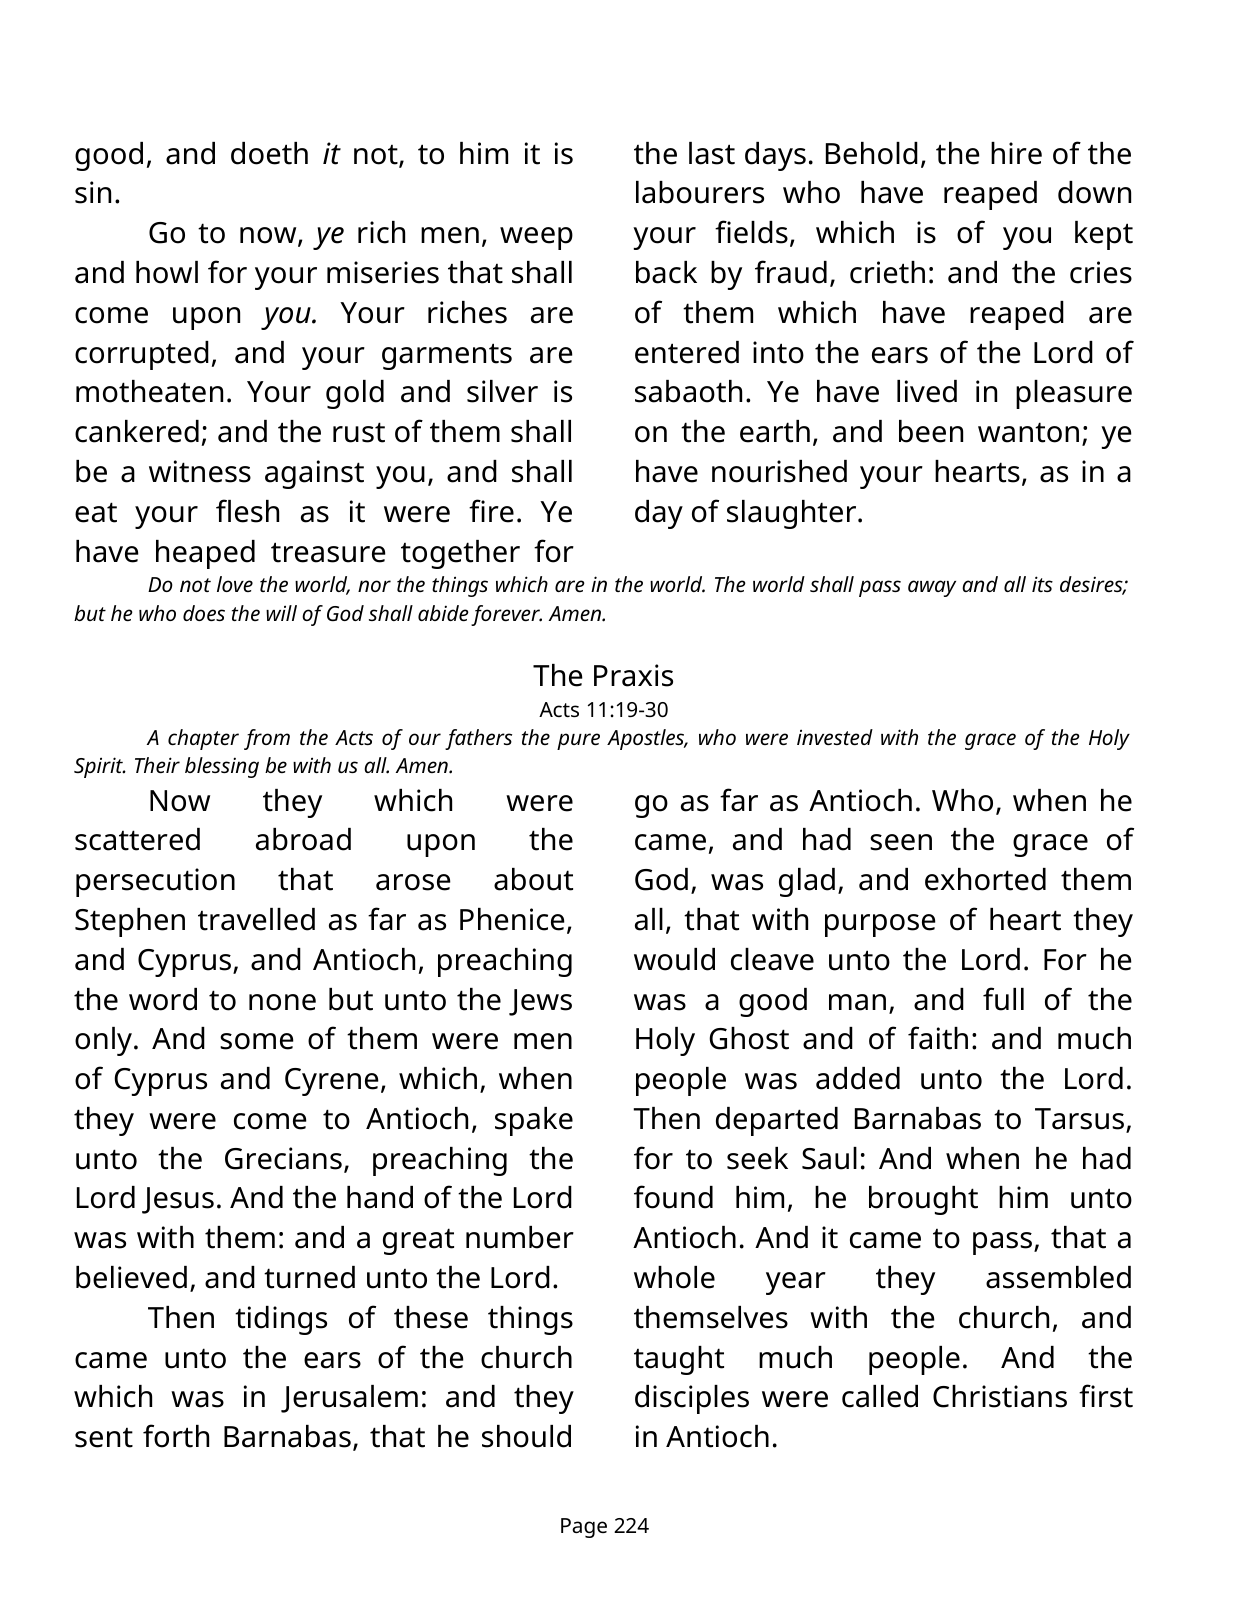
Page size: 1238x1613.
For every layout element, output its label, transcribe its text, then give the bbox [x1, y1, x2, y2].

text the last days. Behold, the hire of the labourers who have reaped down your fields, which is of you kept back by fraud, crieth: and the cries of them which have reaped are entered into the ears of the Lord of sabaoth. Ye have lived in pleasure on the earth, and been wanton; ye have nourished your hearts, as in a day of slaughter. [633, 133, 1134, 531]
text The Praxis [74, 655, 1134, 695]
text Now they which were scattered abroad upon the persecution that arose about Stephen travelled as far as Phenice, and Cyprus, and Antioch, preaching the word to none but unto the Jews only. And some of them were men of Cyprus and Cyrene, which, when they were come to Antioch, spake unto the Grecians, preaching the Lord Jesus. And the hand of the Lord was with them: and a great number believed, and turned unto the Lord. [74, 780, 574, 1297]
text Then tidings of these things came unto the ears of the church which was in Jerusalem: and they sent forth Barnabas, that he should [74, 1297, 574, 1456]
text Go to now, ye rich men, weep and howl for your miseries that shall come upon you. Your riches are corrupted, and your garments are motheaten. Your gold and silver is cankered; and the rust of them shall be a witness against you, and shall eat your flesh as it were fire. Ye have heaped treasure together for [74, 212, 574, 571]
text good, and doeth it not, to him it is sin. [74, 133, 574, 212]
text A chapter from the Acts of our fathers the pure Apostles, who were invested with the grace of the Holy Spirit. Their blessing be with us all. Amen. [74, 723, 1134, 780]
text Do not love the world, nor the things which are in the world. The world shall pass away and all its desires; but he who does the will of God shall abide forever. Amen. [74, 571, 1134, 627]
text go as far as Antioch. Who, when he came, and had seen the grace of God, was glad, and exhorted them all, that with purpose of heart they would cleave unto the Lord. For he was a good man, and full of the Holy Ghost and of faith: and much people was added unto the Lord. Then departed Barnabas to Tarsus, for to seek Saul: And when he had found him, he brought him unto Antioch. And it came to pass, that a whole year they assembled themselves with the church, and taught much people. And the disciples were called Christians first in Antioch. [633, 780, 1134, 1456]
text Acts 11:19-30 [74, 695, 1134, 723]
